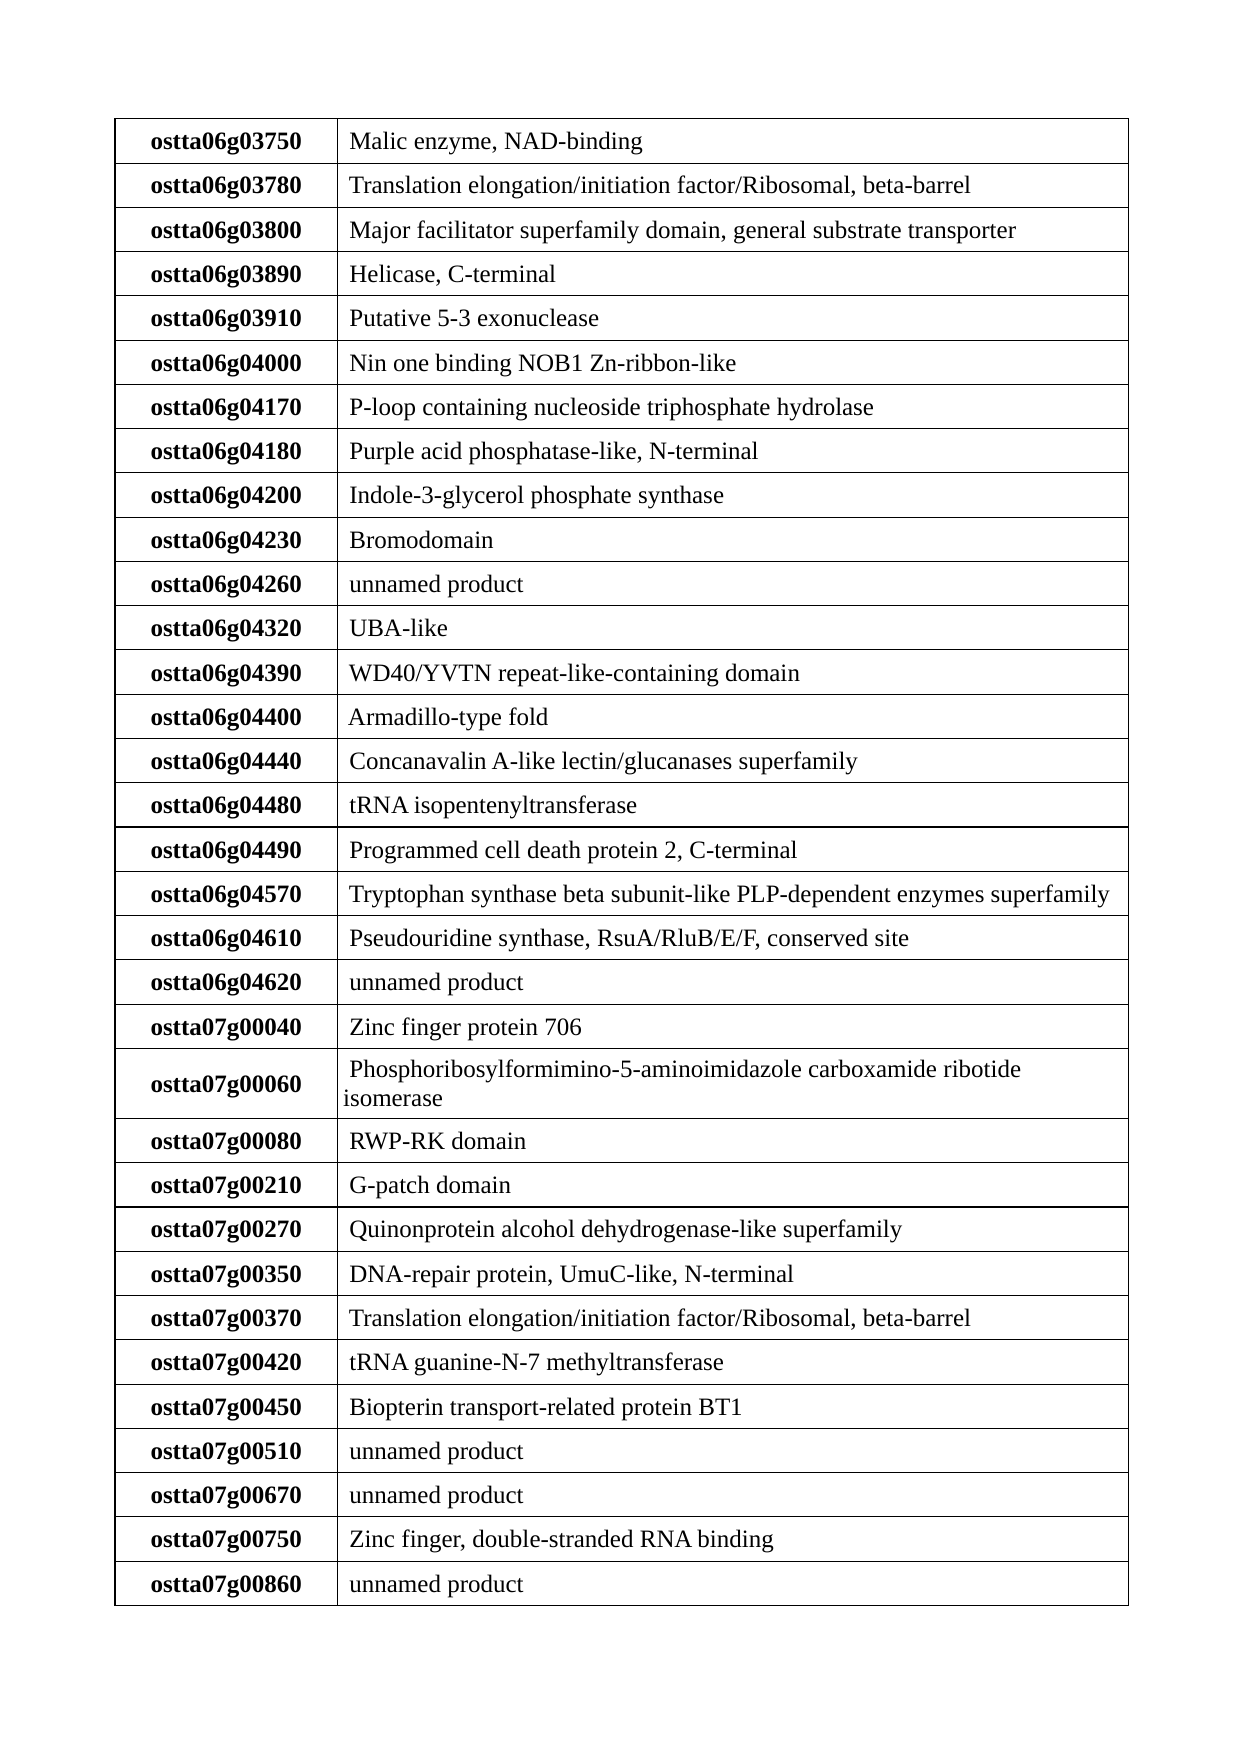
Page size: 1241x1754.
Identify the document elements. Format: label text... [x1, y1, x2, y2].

table_cell ostta06g03890 [116, 252, 337, 295]
table_cell [1129, 207, 1240, 251]
table_cell ostta07g00750 [116, 1517, 337, 1561]
table_cell ostta07g00080 [116, 1119, 337, 1162]
table_cell ostta06g04320 [116, 606, 337, 649]
table_cell DNA-repair protein, UmuC-like, N-terminal [338, 1252, 1128, 1295]
table_cell Indole-3-glycerol phosphate synthase [338, 473, 1128, 517]
table_cell [1129, 782, 1240, 826]
table_cell [1129, 1472, 1240, 1516]
table_cell Zinc finger, double-stranded RNA binding [338, 1517, 1128, 1561]
table_cell [1129, 472, 1240, 517]
table_cell [1129, 826, 1240, 871]
table_cell ostta06g04200 [116, 473, 337, 517]
table_cell [1129, 118, 1240, 162]
table_cell [1129, 295, 1240, 339]
table_cell Helicase, C-terminal [338, 252, 1128, 295]
table_cell ostta06g04480 [116, 783, 337, 826]
table_cell ostta07g00670 [116, 1473, 337, 1516]
table_cell [1129, 1206, 1240, 1251]
table_cell ostta06g04440 [116, 739, 337, 782]
table_cell unnamed product [338, 1429, 1128, 1472]
table_cell [1129, 959, 1240, 1003]
table_cell [1129, 738, 1240, 782]
table_cell [1129, 1339, 1240, 1383]
table_cell ostta07g00060 [116, 1049, 337, 1118]
table_cell ostta06g04170 [116, 385, 337, 428]
table_cell P-loop containing nucleoside triphosphate hydrolase [338, 385, 1128, 428]
table_cell [1129, 1251, 1240, 1295]
table_cell ostta06g03750 [116, 119, 337, 162]
table_cell WD40/YVTN repeat-like-containing domain [338, 650, 1128, 694]
table_cell Concanavalin A-like lectin/glucanases superfamily [338, 739, 1128, 782]
table_cell Translation elongation/initiation factor/Ribosomal, beta-barrel [338, 1296, 1128, 1339]
table_cell ostta07g00860 [116, 1562, 337, 1605]
table_cell Tryptophan synthase beta subunit-like PLP-dependent enzymes superfamily [338, 872, 1128, 915]
table_cell Purple acid phosphatase-like, N-terminal [338, 429, 1128, 472]
table_cell ostta06g04490 [116, 828, 337, 871]
table_cell [1129, 1162, 1240, 1206]
table_cell Armadillo-type fold [338, 695, 1128, 738]
table_cell [1129, 251, 1240, 295]
table_cell unnamed product [338, 1562, 1128, 1605]
table_cell Putative 5-3 exonuclease [338, 296, 1128, 339]
table_cell [1129, 694, 1240, 738]
table_cell ostta07g00210 [116, 1163, 337, 1206]
table_cell ostta06g04620 [116, 960, 337, 1003]
table_cell ostta07g00350 [116, 1252, 337, 1295]
table_cell Nin one binding NOB1 Zn-ribbon-like [338, 341, 1128, 384]
table_cell [1129, 649, 1240, 694]
table_cell [1129, 605, 1240, 649]
table_cell [1129, 384, 1240, 428]
table_cell unnamed product [338, 1473, 1128, 1516]
table_cell [1129, 1295, 1240, 1339]
table_cell [1129, 1384, 1240, 1428]
table_cell unnamed product [338, 562, 1128, 605]
table_cell [1129, 915, 1240, 959]
table_cell ostta06g04610 [116, 916, 337, 959]
table_cell ostta06g04230 [116, 518, 337, 561]
table_cell ostta06g04570 [116, 872, 337, 915]
table_cell Zinc finger protein 706 [338, 1005, 1128, 1048]
table_cell ostta06g03780 [116, 164, 337, 207]
table_cell ostta06g04000 [116, 341, 337, 384]
table_cell [1129, 1048, 1240, 1118]
table_cell [1129, 428, 1240, 472]
table_cell [1129, 1004, 1240, 1048]
table_cell [1129, 517, 1240, 561]
table_cell ostta07g00370 [116, 1296, 337, 1339]
table_cell ostta06g04180 [116, 429, 337, 472]
table_cell ostta06g04400 [116, 695, 337, 738]
table_cell [1129, 1118, 1240, 1162]
table_cell UBA-like [338, 606, 1128, 649]
table_cell tRNA guanine-N-7 methyltransferase [338, 1340, 1128, 1383]
table_cell ostta06g04390 [116, 650, 337, 694]
table_cell [1129, 1516, 1240, 1561]
table_cell [1129, 163, 1240, 207]
table_cell ostta06g04260 [116, 562, 337, 605]
table_cell unnamed product [338, 960, 1128, 1003]
table_cell [1129, 871, 1240, 915]
table_cell [1129, 1561, 1240, 1605]
table_cell Bromodomain [338, 518, 1128, 561]
table_cell tRNA isopentenyltransferase [338, 783, 1128, 826]
table_cell [1129, 1428, 1240, 1472]
table_cell Major facilitator superfamily domain, general substrate transporter [338, 208, 1128, 251]
table_cell Malic enzyme, NAD-binding [338, 119, 1128, 162]
table_cell G-patch domain [338, 1163, 1128, 1206]
table_cell ostta07g00270 [116, 1208, 337, 1251]
table_cell Pseudouridine synthase, RsuA/RluB/E/F, conserved site [338, 916, 1128, 959]
table_cell ostta07g00510 [116, 1429, 337, 1472]
table_cell [1129, 340, 1240, 384]
table_cell ostta07g00040 [116, 1005, 337, 1048]
table_cell Phosphoribosylformimino-5-aminoimidazole carboxamide ribotide isomerase [338, 1049, 1128, 1118]
table_cell Translation elongation/initiation factor/Ribosomal, beta-barrel [338, 164, 1128, 207]
table_cell Biopterin transport-related protein BT1 [338, 1385, 1128, 1428]
table_cell ostta07g00420 [116, 1340, 337, 1383]
table_cell [1129, 561, 1240, 605]
table_cell ostta06g03910 [116, 296, 337, 339]
table_cell RWP-RK domain [338, 1119, 1128, 1162]
table_cell ostta06g03800 [116, 208, 337, 251]
table_cell ostta07g00450 [116, 1385, 337, 1428]
table_cell Quinonprotein alcohol dehydrogenase-like superfamily [338, 1208, 1128, 1251]
table_cell Programmed cell death protein 2, C-terminal [338, 828, 1128, 871]
